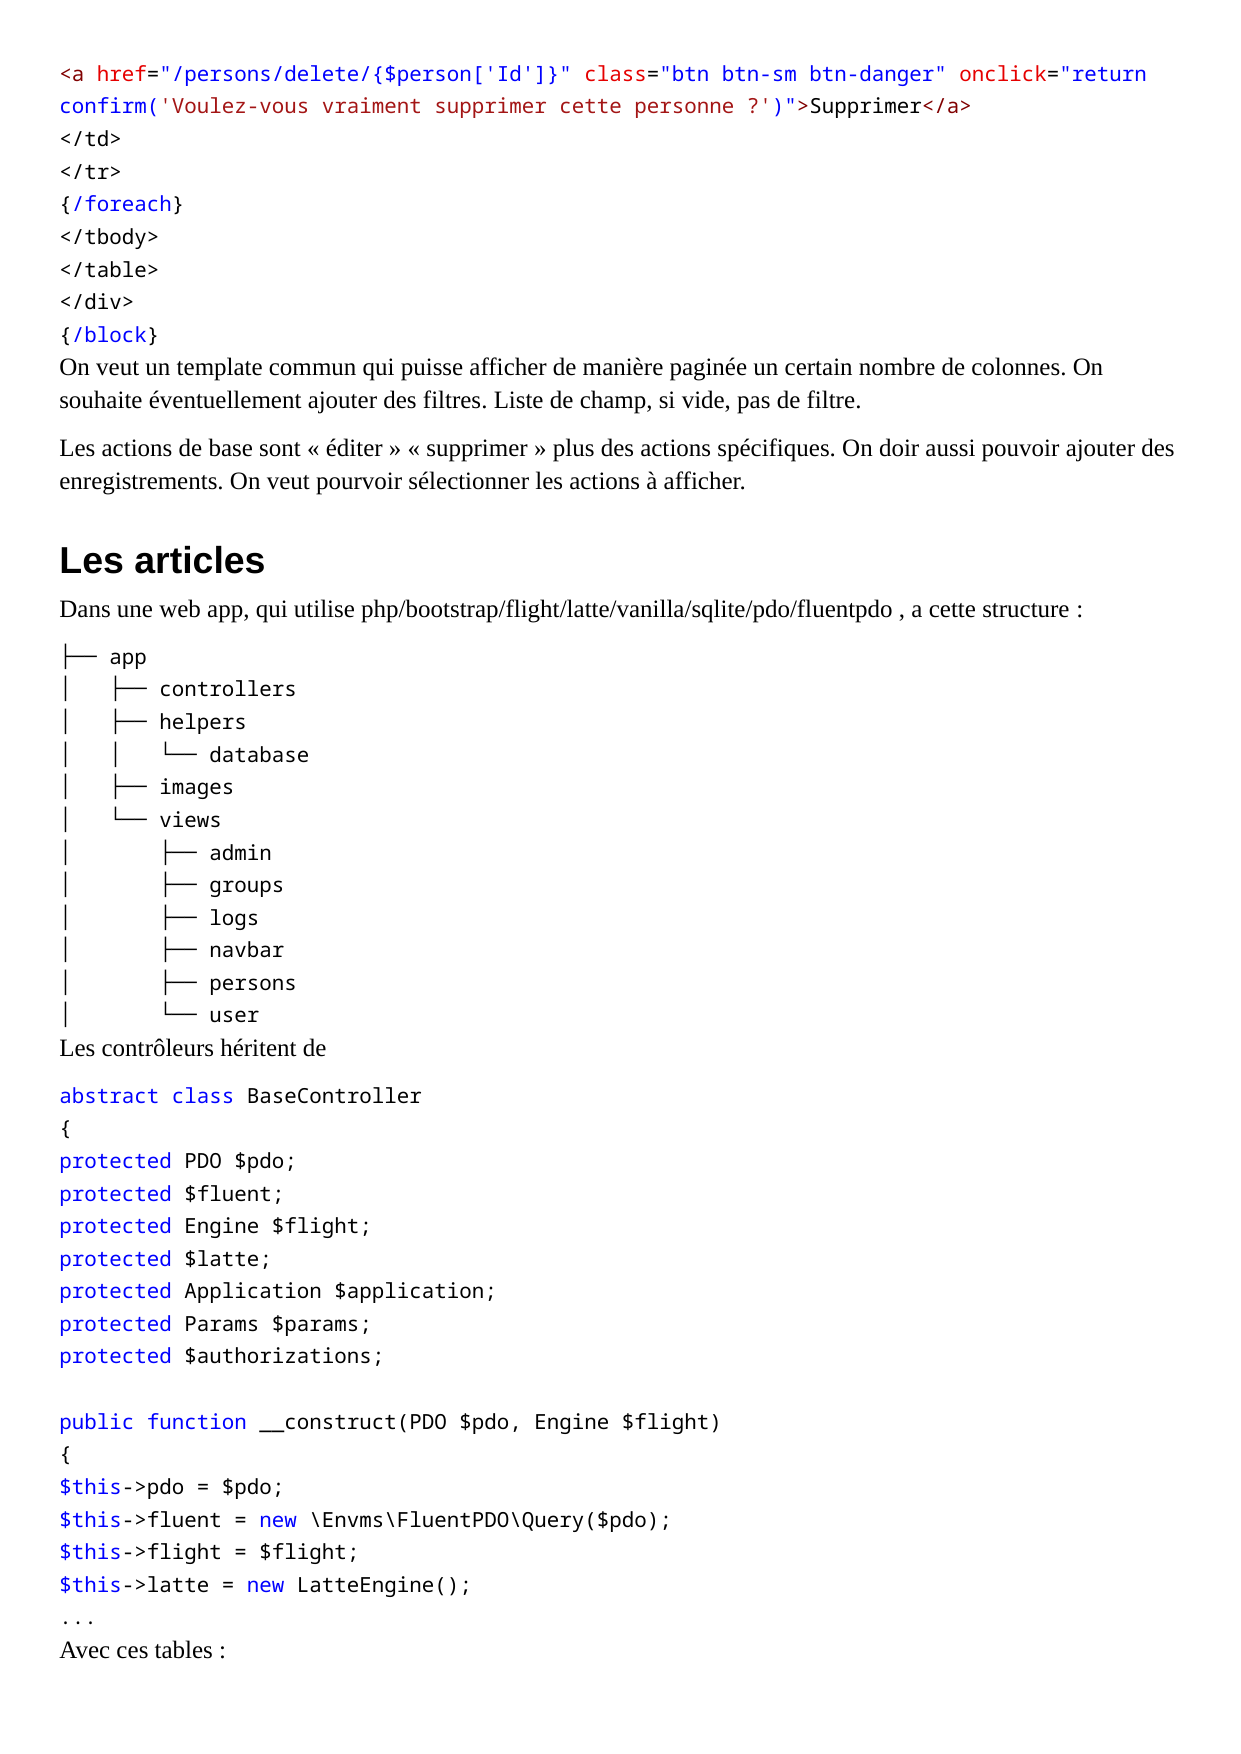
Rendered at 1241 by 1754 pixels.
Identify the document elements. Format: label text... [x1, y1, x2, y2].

text │ ├── persons [59, 968, 1181, 996]
text │ ├── admin [59, 838, 1181, 866]
text │ ├── controllers [59, 674, 1181, 703]
subtitle Les articles [59, 539, 1181, 582]
text Dans une web app, qui utilise php/bootstrap/flight/latte/vanilla/sqlite/pdo/fluentpdo , a cette structure : [59, 594, 1181, 623]
text protected Engine $flight; [59, 1211, 1181, 1240]
text $this->flight = $flight; [59, 1537, 1181, 1566]
text <a href="/persons/delete/{$person['Id']}" class="btn btn-sm btn-danger" onclick="return confirm('Voulez-vous vraiment supprimer cette personne ?')">Supprimer</a> [59, 59, 1181, 120]
text │ ├── groups [59, 870, 1181, 899]
text │ ├── images [59, 772, 1181, 801]
text </table> [59, 255, 1181, 283]
text │ ├── logs [59, 903, 1181, 931]
text public function __construct(PDO $pdo, Engine $flight) [59, 1407, 1181, 1435]
text </tbody> [59, 222, 1181, 251]
text │ └── views [59, 805, 1181, 833]
text │ └── user [59, 1001, 1181, 1029]
text On veut un template commun qui puisse afficher de manière paginée un certain nombre de colonnes. On souhaite éventuellement ajouter des filtres. Liste de champ, si vide, pas de filtre. [59, 352, 1181, 414]
text { [59, 1113, 1181, 1142]
text ... [59, 1602, 1181, 1631]
text $this->latte = new LatteEngine(); [59, 1570, 1181, 1598]
text │ │ └── database [59, 740, 1181, 768]
text {/block} [59, 320, 1181, 348]
text Avec ces tables : [59, 1635, 1181, 1664]
text protected $latte; [59, 1244, 1181, 1272]
text abstract class BaseController [59, 1081, 1181, 1109]
text protected $authorizations; [59, 1342, 1181, 1370]
text protected $fluent; [59, 1179, 1181, 1207]
text { [59, 1439, 1181, 1468]
text protected Application $application; [59, 1276, 1181, 1305]
text $this->pdo = $pdo; [59, 1472, 1181, 1501]
text {/foreach} [59, 189, 1181, 218]
text protected PDO $pdo; [59, 1146, 1181, 1174]
text $this->fluent = new \Envms\FluentPDO\Query($pdo); [59, 1505, 1181, 1533]
text Les actions de base sont « éditer » « supprimer » plus des actions spécifiques. On doir aussi pouvoir ajouter des enregistrements. On veut pourvoir sélectionner les actions à afficher. [59, 433, 1181, 495]
text │ ├── navbar [59, 935, 1181, 964]
text </div> [59, 287, 1181, 316]
text Les contrôleurs héritent de [59, 1033, 1181, 1062]
text </td> [59, 124, 1181, 153]
text protected Params $params; [59, 1309, 1181, 1337]
text </tr> [59, 157, 1181, 185]
text ├── app [59, 642, 1181, 670]
text │ ├── helpers [59, 707, 1181, 736]
